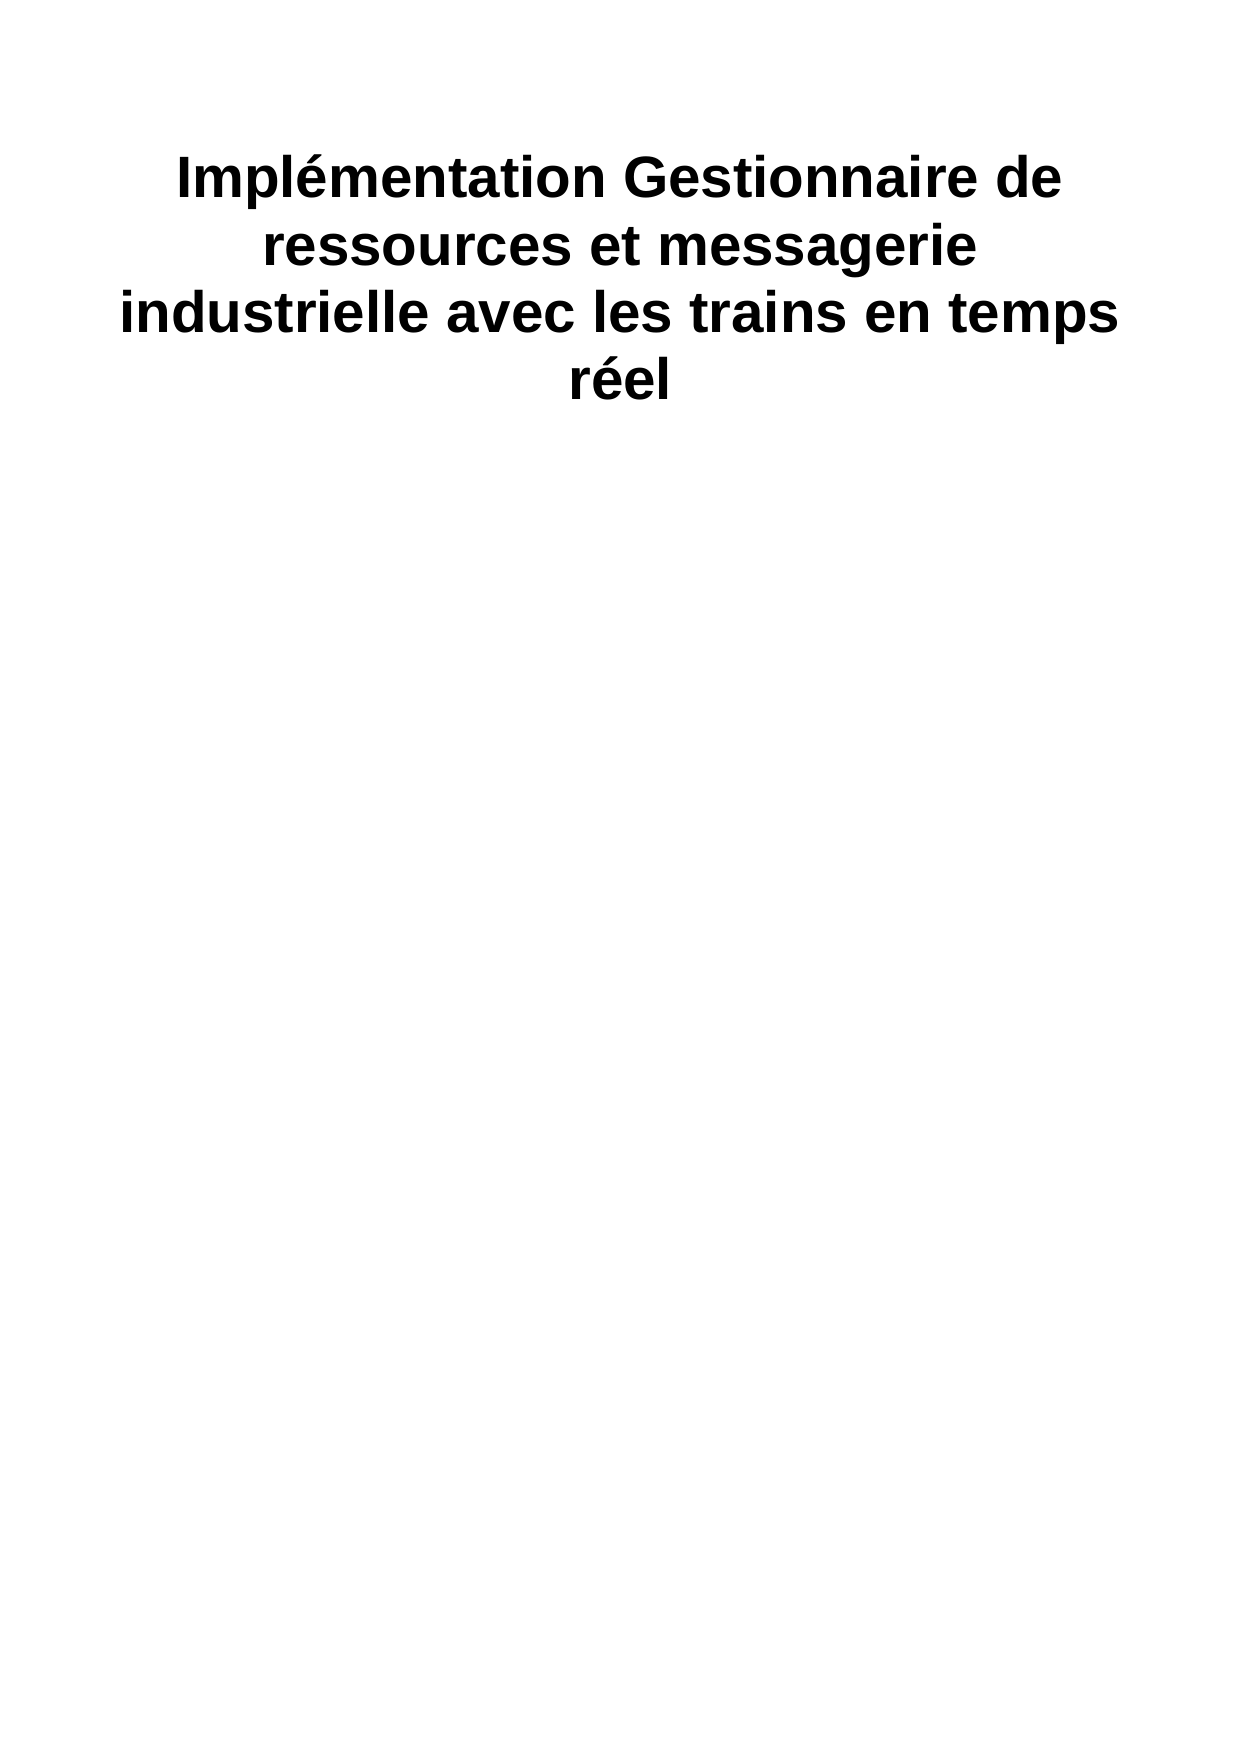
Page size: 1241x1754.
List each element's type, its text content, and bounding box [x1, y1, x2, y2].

title Implémentation Gestionnaire de ressources et messagerie industrielle avec les trains en temps réel [118, 143, 1122, 411]
